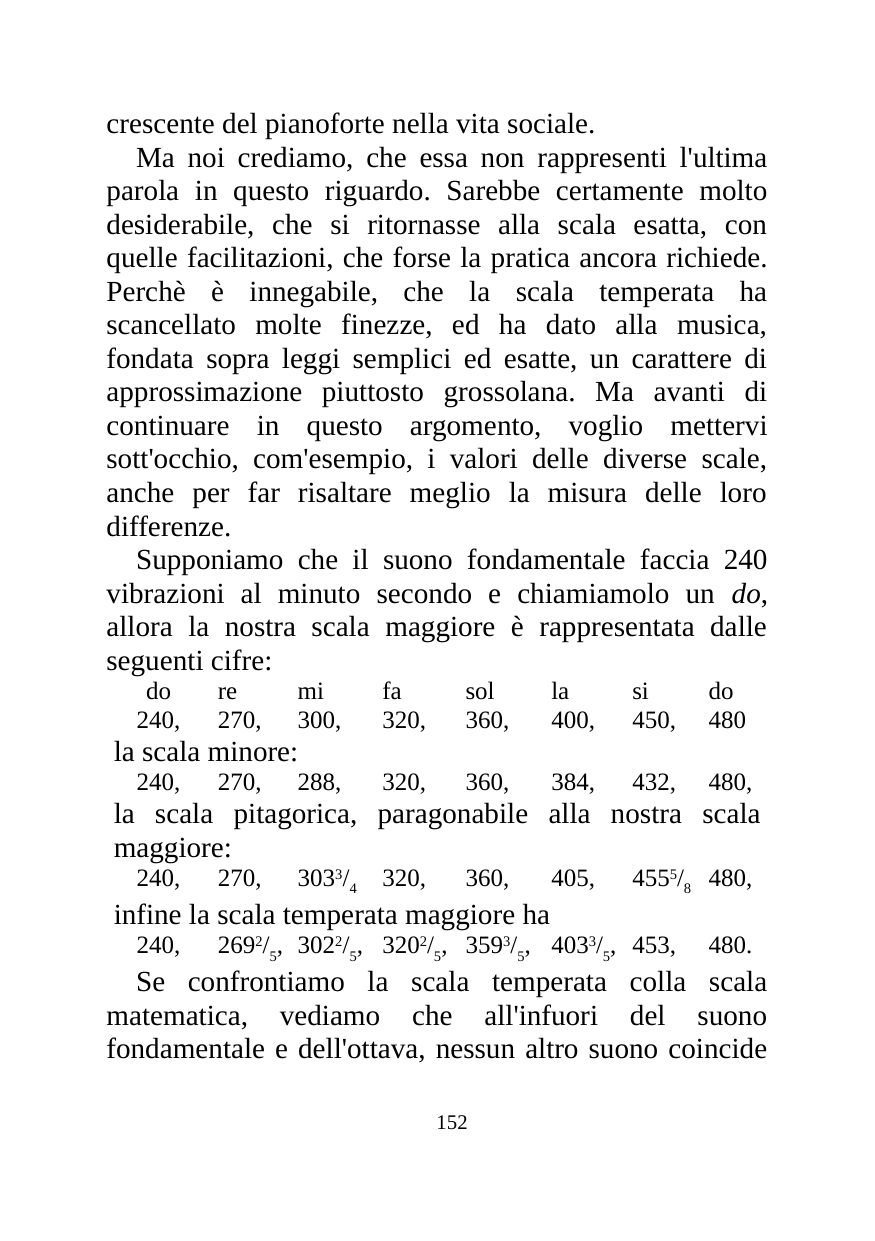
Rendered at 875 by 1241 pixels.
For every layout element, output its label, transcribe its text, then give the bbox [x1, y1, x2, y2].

table_header la [544, 676, 625, 705]
table_cell 360, [458, 705, 544, 734]
table_cell 240, [106, 705, 210, 734]
table_cell 480, [701, 863, 768, 897]
table_cell 450, [625, 705, 701, 734]
table_cell 360, [458, 768, 544, 796]
table_cell 480. [701, 931, 768, 964]
table_cell 3202/5, [375, 931, 458, 964]
table_cell 240, [106, 931, 210, 964]
table_cell la scala pitagorica, paragonabile alla nostra scala maggiore: [106, 796, 768, 863]
table_cell infine la scala temperata maggiore ha [106, 897, 768, 931]
text Se confrontiamo la scala temperata colla scala matematica, vediamo che all'infuori del suono fondamentale e dell'ottava, nessun altro suono coincide [106, 964, 768, 1065]
table_cell 320, [375, 705, 458, 734]
table_cell 4033/5, [544, 931, 625, 964]
table_cell 270, [210, 768, 290, 796]
table_cell 300, [290, 705, 375, 734]
table_cell 2692/5, [210, 931, 290, 964]
table_header fa [375, 676, 458, 705]
table_cell 360, [458, 863, 544, 897]
text Supponiamo che il suono fondamentale faccia 240 vibrazioni al minuto secondo e chiamiamolo un do, allora la nostra scala maggiore è rappresentata dalle seguenti cifre: [106, 542, 768, 676]
table_cell 400, [544, 705, 625, 734]
table_cell 288, [290, 768, 375, 796]
table_cell 270, [210, 863, 290, 897]
table_header mi [290, 676, 375, 705]
table_cell 3593/5, [458, 931, 544, 964]
table_cell 320, [375, 768, 458, 796]
table_cell 240, [106, 768, 210, 796]
table_cell 320, [375, 863, 458, 897]
text crescente del pianoforte nella vita sociale. [106, 106, 768, 140]
table_header do [106, 676, 210, 705]
table_cell 4555/8 [625, 863, 701, 897]
table_cell 270, [210, 705, 290, 734]
table_cell 3033/4 [290, 863, 375, 897]
table_cell 453, [625, 931, 701, 964]
table_cell 480, [701, 768, 768, 796]
table_cell 480 [701, 705, 768, 734]
table_cell 240, [106, 863, 210, 897]
table_cell 432, [625, 768, 701, 796]
table_cell 3022/5, [290, 931, 375, 964]
text Ma noi crediamo, che essa non rappresenti l'ultima parola in questo riguardo. Sarebbe certamente molto desiderabile, che si ritornasse alla scala esatta, con quelle facilitazioni, che forse la pratica ancora richiede. Perchè è innegabile, che la scala temperata ha scancellato molte finezze, ed ha dato alla musica, fondata sopra leggi semplici ed esatte, un carattere di approssimazione piuttosto grossolana. Ma avanti di continuare in questo argomento, voglio mettervi sott'occhio, com'esempio, i valori delle diverse scale, anche per far risaltare meglio la misura delle loro differenze. [106, 140, 768, 542]
table_header re [210, 676, 290, 705]
table_header do [701, 676, 768, 705]
table_cell 405, [544, 863, 625, 897]
table_cell la scala minore: [106, 734, 768, 767]
table_header sol [458, 676, 544, 705]
table_cell 384, [544, 768, 625, 796]
table_header si [625, 676, 701, 705]
